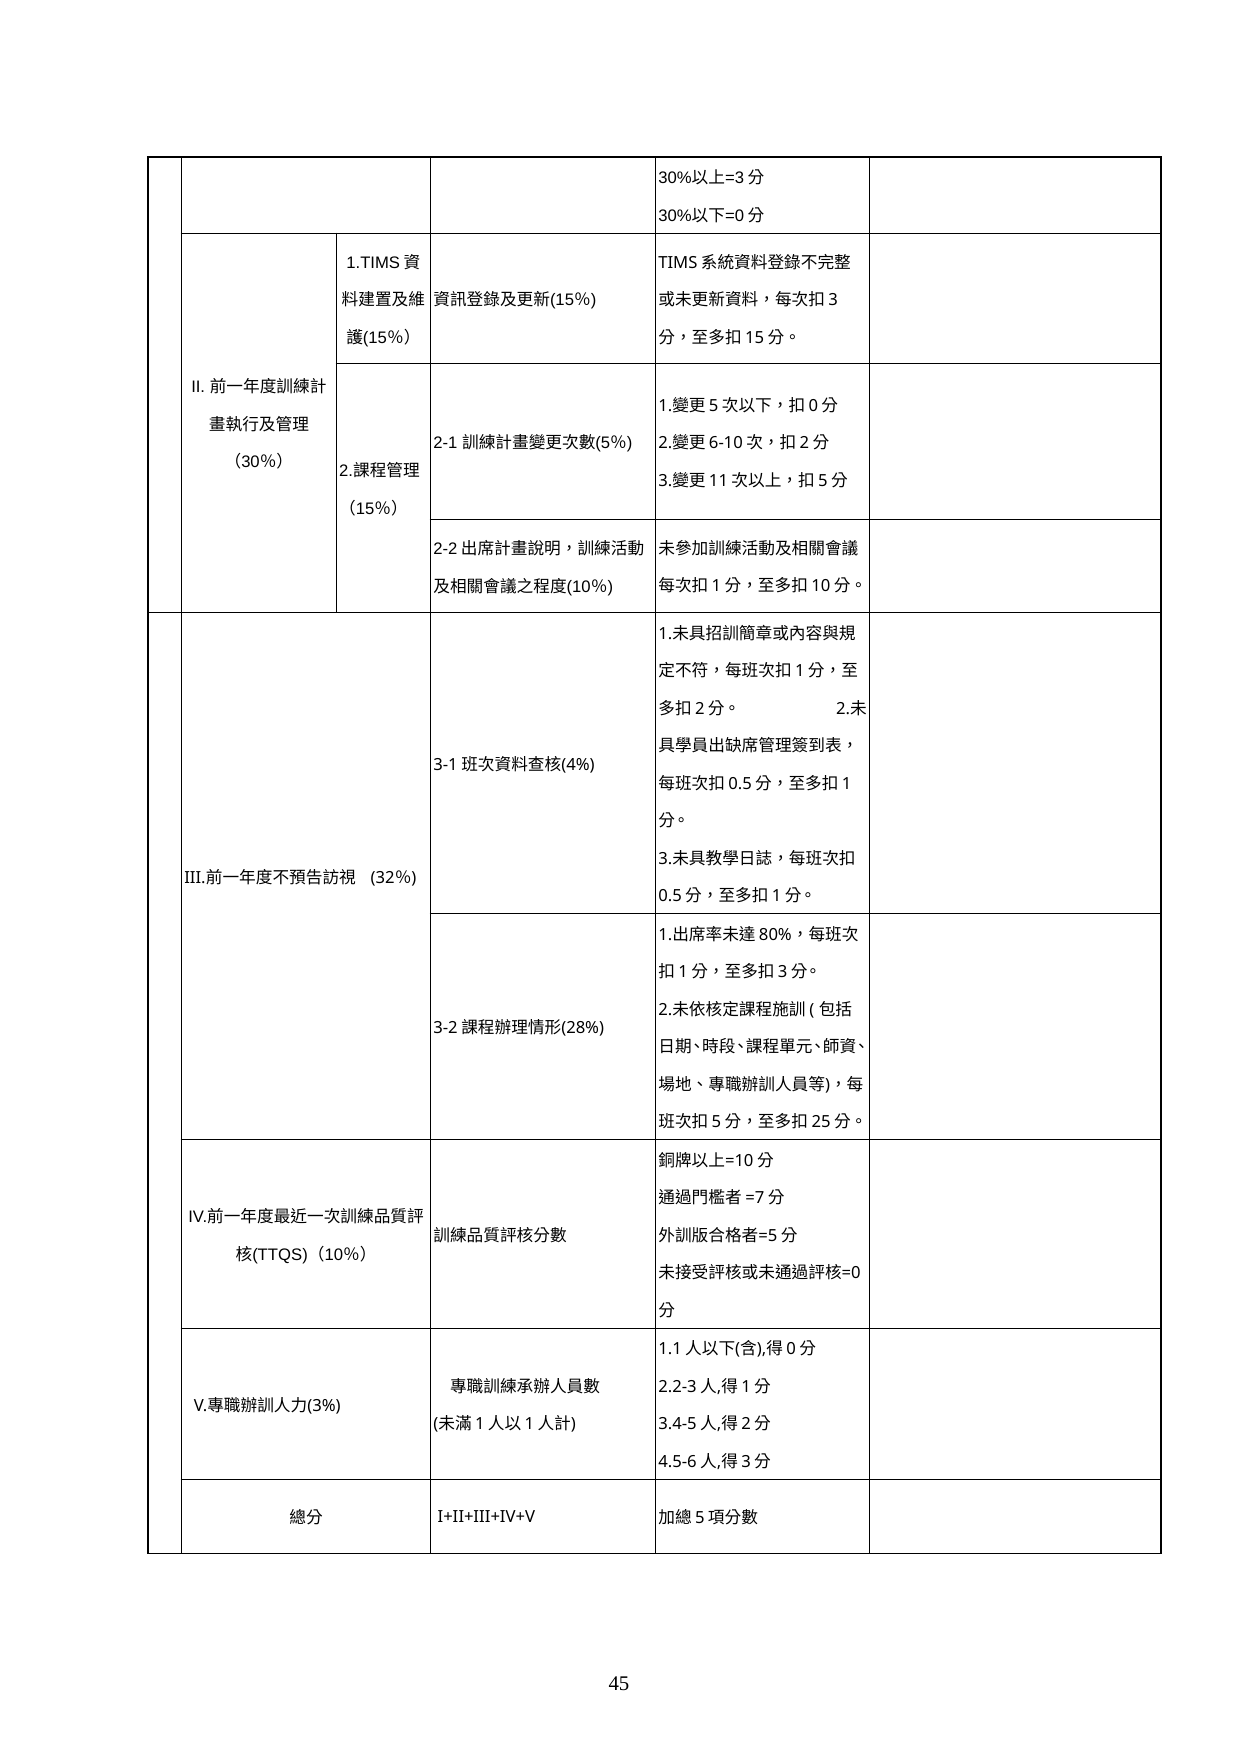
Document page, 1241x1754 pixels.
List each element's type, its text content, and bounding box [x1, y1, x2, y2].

table_cell [431, 158, 655, 232]
table_cell 銅牌以上=10分 通過門檻者 =7分 外訓版合格者=5分 未接受評核或未通過評核=0分 [656, 1140, 869, 1328]
table_cell 2.課程管理（15％） [337, 364, 430, 612]
table_cell 3-2課程辦理情形(28%) [431, 914, 655, 1139]
table_cell TIMS系統資料登錄不完整或未更新資料，每次扣3分，至多扣15分。 [656, 234, 869, 363]
table_cell [870, 914, 1160, 1139]
table_cell [149, 613, 181, 1553]
table_cell 1.未具招訓簡章或內容與規定不符，每班次扣1分，至多扣2分。 2.未具學員出缺席管理簽到表，每班次扣0.5分，至多扣1分。 3.未具教學日誌，每班次扣0.5分，至多扣1分。 [656, 613, 869, 913]
table_cell III.前一年度不預告訪視 (32％) [182, 613, 430, 1139]
table_cell [870, 1140, 1160, 1328]
table_cell IV.前一年度最近一次訓練品質評核(TTQS)（10％） [182, 1140, 430, 1328]
table_cell I+II+III+IV+V [431, 1480, 655, 1553]
table_cell 3-1班次資料查核(4%) [431, 613, 655, 913]
table_cell 1.TIMS資料建置及維護(15％） [337, 234, 430, 363]
table_cell II. 前一年度訓練計畫執行及管理 （30％） [182, 234, 336, 612]
table_cell [182, 158, 430, 232]
table_cell 1.變更5次以下，扣0分 2.變更6-10次，扣2分 3.變更11次以上，扣5分 [656, 364, 869, 519]
table_cell 總分 [182, 1480, 430, 1553]
table_cell [149, 158, 181, 612]
table_cell [870, 234, 1160, 363]
table_cell [870, 520, 1160, 612]
table_cell [870, 1329, 1160, 1479]
table_cell 2-1 訓練計畫變更次數(5％) [431, 364, 655, 519]
table_cell 訓練品質評核分數 [431, 1140, 655, 1328]
table_cell 專職訓練承辦人員數 (未滿1人以1人計) [431, 1329, 655, 1479]
table_cell [870, 158, 1160, 232]
table_cell 2-2出席計畫說明，訓練活動及相關會議之程度(10％) [431, 520, 655, 612]
table_cell V.專職辦訓人力(3%) [182, 1329, 430, 1479]
table_cell 1.出席率未達80%，每班次扣1分，至多扣3分。 2.未依核定課程施訓 ( 包括日期、時段、課程單元、師資、場地、專職辦訓人員等)，每班次扣5分，至多扣 25分。 [656, 914, 869, 1139]
table_cell [870, 364, 1160, 519]
table_cell 加總5項分數 [656, 1480, 869, 1553]
table_cell 1.1人以下(含),得0分 2.2-3人,得1分 3.4-5人,得2分 4.5-6人,得3分 [656, 1329, 869, 1479]
table_cell 30%以上=3分 30%以下=0分 [656, 158, 869, 232]
table_cell [870, 613, 1160, 913]
table_cell 資訊登錄及更新(15％) [431, 234, 655, 363]
table_cell [870, 1480, 1160, 1553]
table_cell 未參加訓練活動及相關會議每次扣1分，至多扣10分。 [656, 520, 869, 612]
